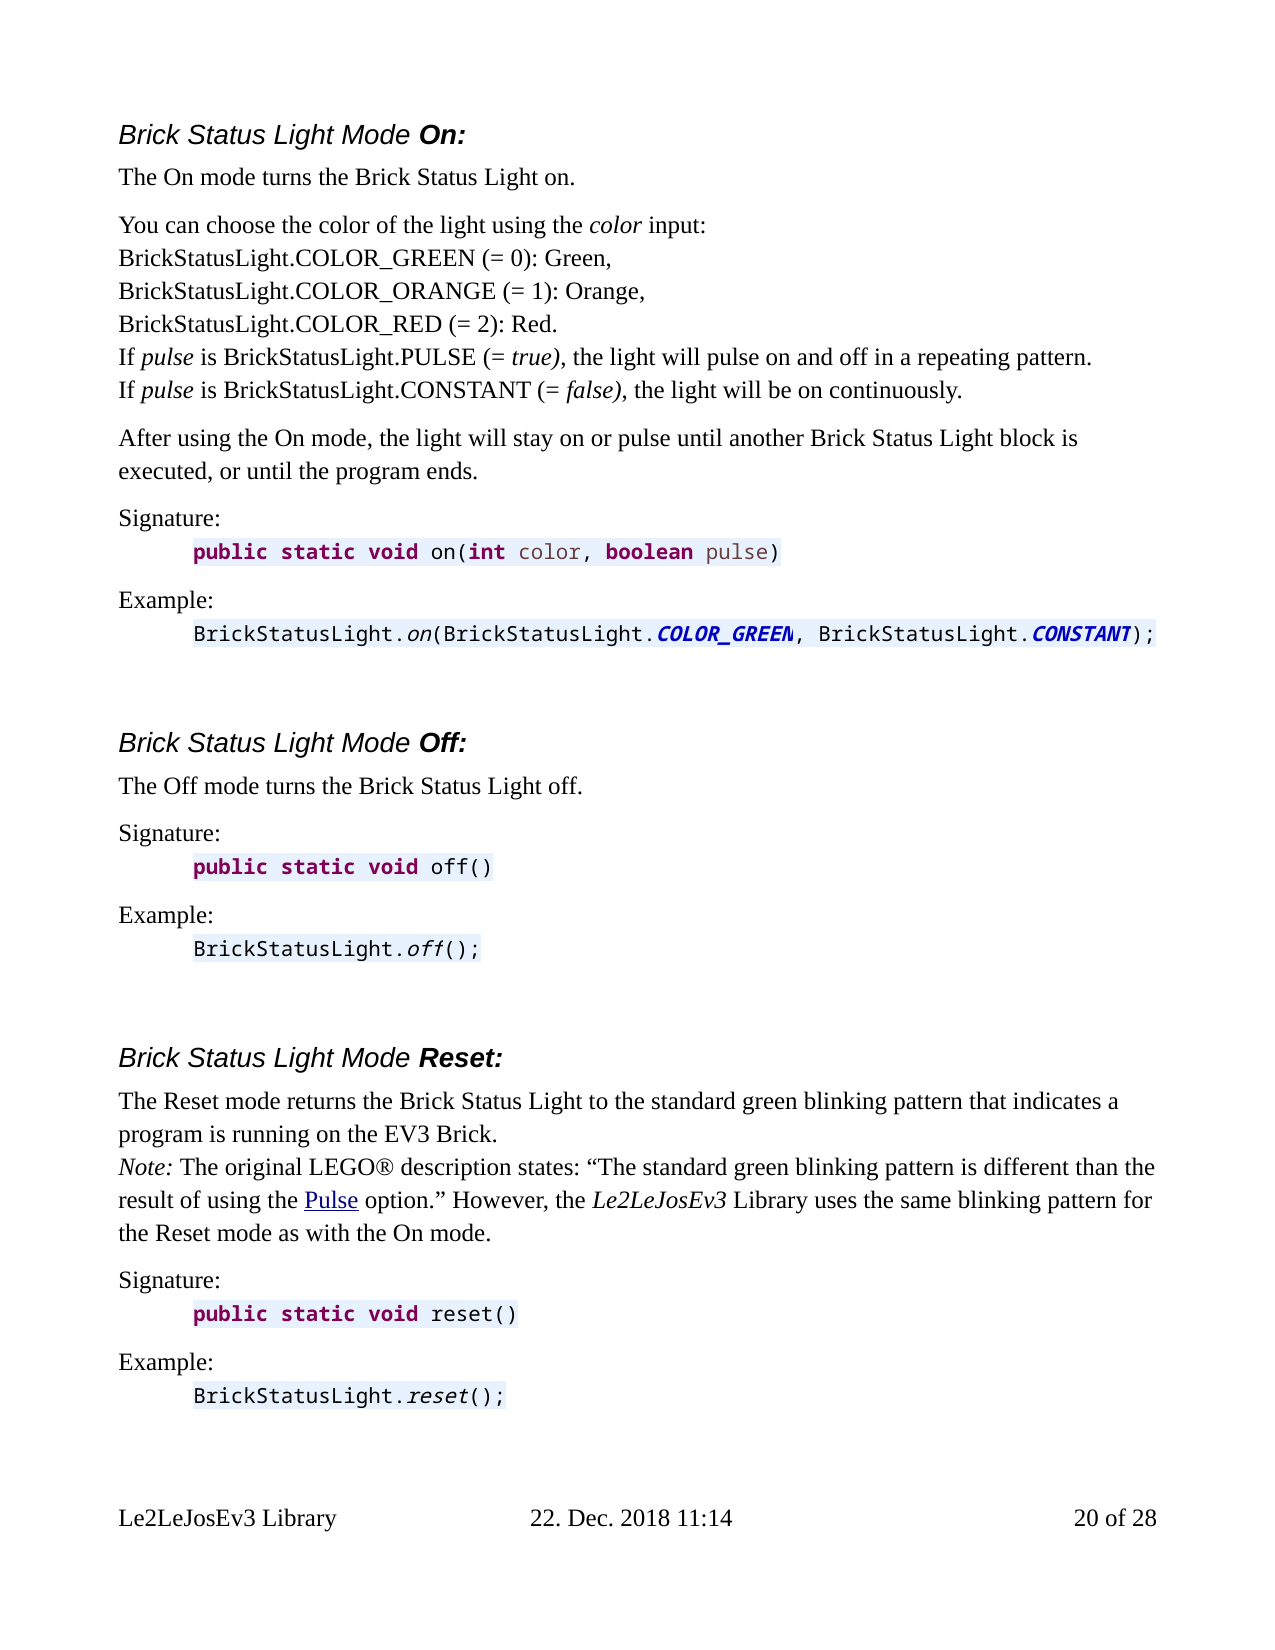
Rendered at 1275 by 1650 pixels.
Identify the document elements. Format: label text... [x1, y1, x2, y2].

text After using the On mode, the light will stay on or pulse until another Brick Status Light block is executed, or until the program ends. [118, 423, 1157, 484]
text Signature: public static void off() [118, 818, 1157, 881]
text The Off mode turns the Brick Status Light off. [118, 771, 1157, 799]
subtitle Brick Status Light Mode Reset: [118, 1041, 1157, 1073]
text Example: BrickStatusLight.reset(); [118, 1347, 1157, 1409]
text The On mode turns the Brick Status Light on. [118, 162, 1157, 191]
text Signature: public static void on(int color, boolean pulse) [118, 503, 1157, 566]
text You can choose the color of the light using the color input: BrickStatusLight.COLOR_GREEN (= 0): Green, BrickStatusLight.COLOR_ORANGE (= 1): Orange, BrickStatusLight.COLOR_RED (= 2): Red. If pulse is BrickStatusLight.PULSE (= true), the light will pulse on and off in a repeating pattern. If pulse is BrickStatusLight.CONSTANT (= false), the light will be on continuously. [118, 210, 1157, 404]
subtitle Brick Status Light Mode On: [118, 118, 1157, 150]
text Example: BrickStatusLight.on(BrickStatusLight.COLOR_GREEN, BrickStatusLight.CONSTANT); [118, 585, 1157, 647]
text Signature: public static void reset() [118, 1266, 1157, 1328]
subtitle Brick Status Light Mode Off: [118, 726, 1157, 758]
text The Reset mode returns the Brick Status Light to the standard green blinking pattern that indicates a program is running on the EV3 Brick. Note: The original LEGO® description states: “The standard green blinking pattern is different than the result of using the Pulse option.” However, the Le2LeJosEv3 Library uses the same blinking pattern for the Reset mode as with the On mode. [118, 1086, 1157, 1247]
text Example: BrickStatusLight.off(); [118, 900, 1157, 962]
